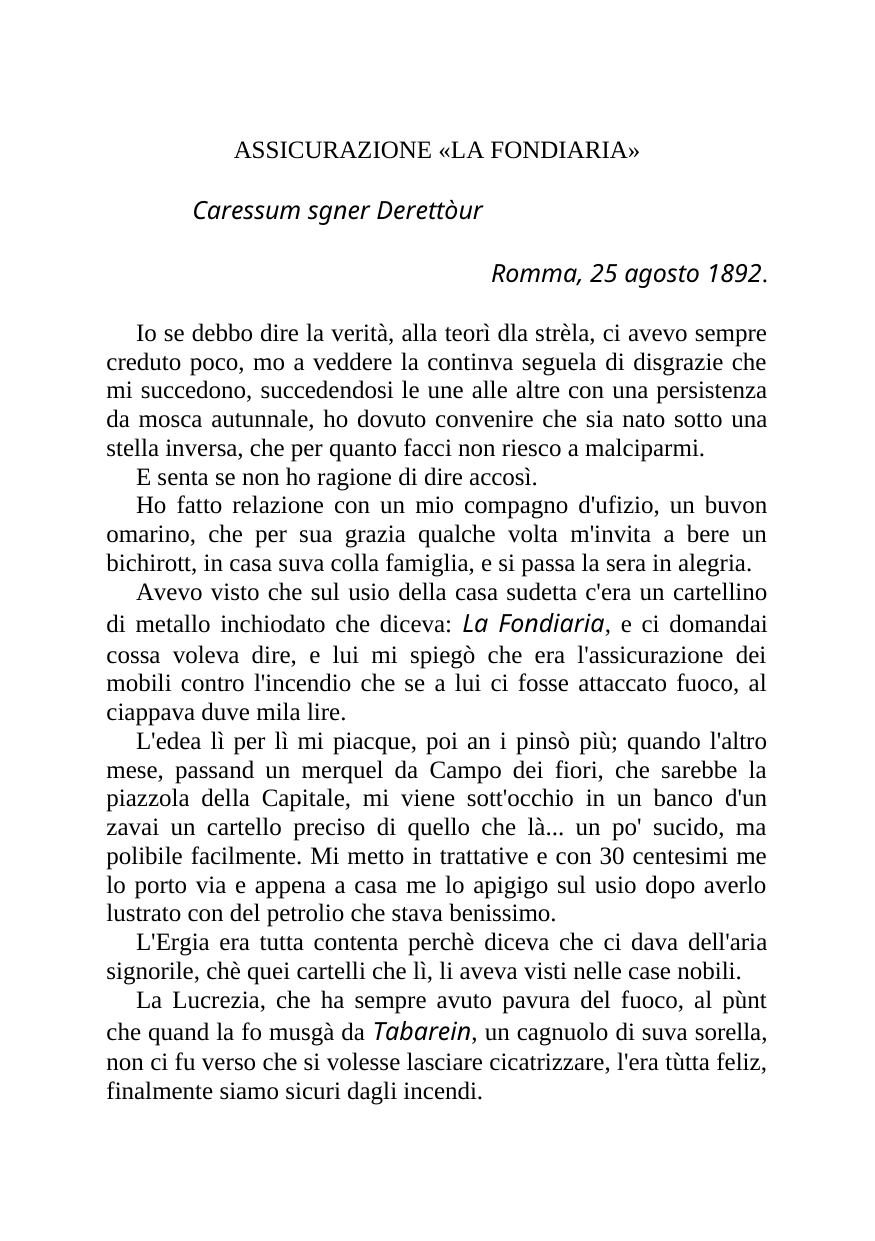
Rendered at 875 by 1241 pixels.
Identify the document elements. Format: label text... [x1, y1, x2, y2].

text Ho fatto relazione con un mio compagno d'ufizio, un buvon omarino, che per sua grazia qualche volta m'invita a bere un bichirott, in casa suva colla famiglia, e si passa la sera in alegria. [106, 491, 768, 577]
text Romma, 25 agosto 1892. [106, 255, 768, 289]
text ASSICURAZIONE «LA FONDIARIA» [106, 135, 768, 164]
text Io se debbo dire la verità, alla teorì dla strèla, ci avevo sempre creduto poco, mo a veddere la continva seguela di disgrazie che mi succedono, succedendosi le une alle altre con una persistenza da mosca autunnale, ho dovuto convenire che sia nato sotto una stella inversa, che per quanto facci non riesco a malciparmi. [106, 318, 768, 462]
text L'edea lì per lì mi piacque, poi an i pinsò più; quando l'altro mese, passand un merquel da Campo dei fiori, che sarebbe la piazzola della Capitale, mi viene sott'occhio in un banco d'un zavai un cartello preciso di quello che là... un po' sucido, ma polibile facilmente. Mi metto in trattative e con 30 centesimi me lo porto via e appena a casa me lo apigigo sul usio dopo averlo lustrato con del petrolio che stava benissimo. [106, 726, 768, 927]
text La Lucrezia, che ha sempre avuto pavura del fuoco, al pùnt che quand la fo musgà da Tabarein, un cagnuolo di suva sorella, non ci fu verso che si volesse lasciare cicatrizzare, l'era tùtta feliz, finalmente siamo sicuri dagli incendi. [106, 985, 768, 1105]
text E senta se non ho ragione di dire accosì. [106, 462, 768, 491]
text Caressum sgner Derettòur [162, 192, 768, 227]
text L'Ergia era tutta contenta perchè diceva che ci dava dell'aria signorile, chè quei cartelli che lì, li aveva visti nelle case nobili. [106, 927, 768, 985]
text Avevo visto che sul usio della casa sudetta c'era un cartellino di metallo inchiodato che diceva: La Fondiaria, e ci domandai cossa voleva dire, e lui mi spiegò che era l'assicurazione dei mobili contro l'incendio che se a lui ci fosse attaccato fuoco, al ciappava duve mila lire. [106, 577, 768, 726]
